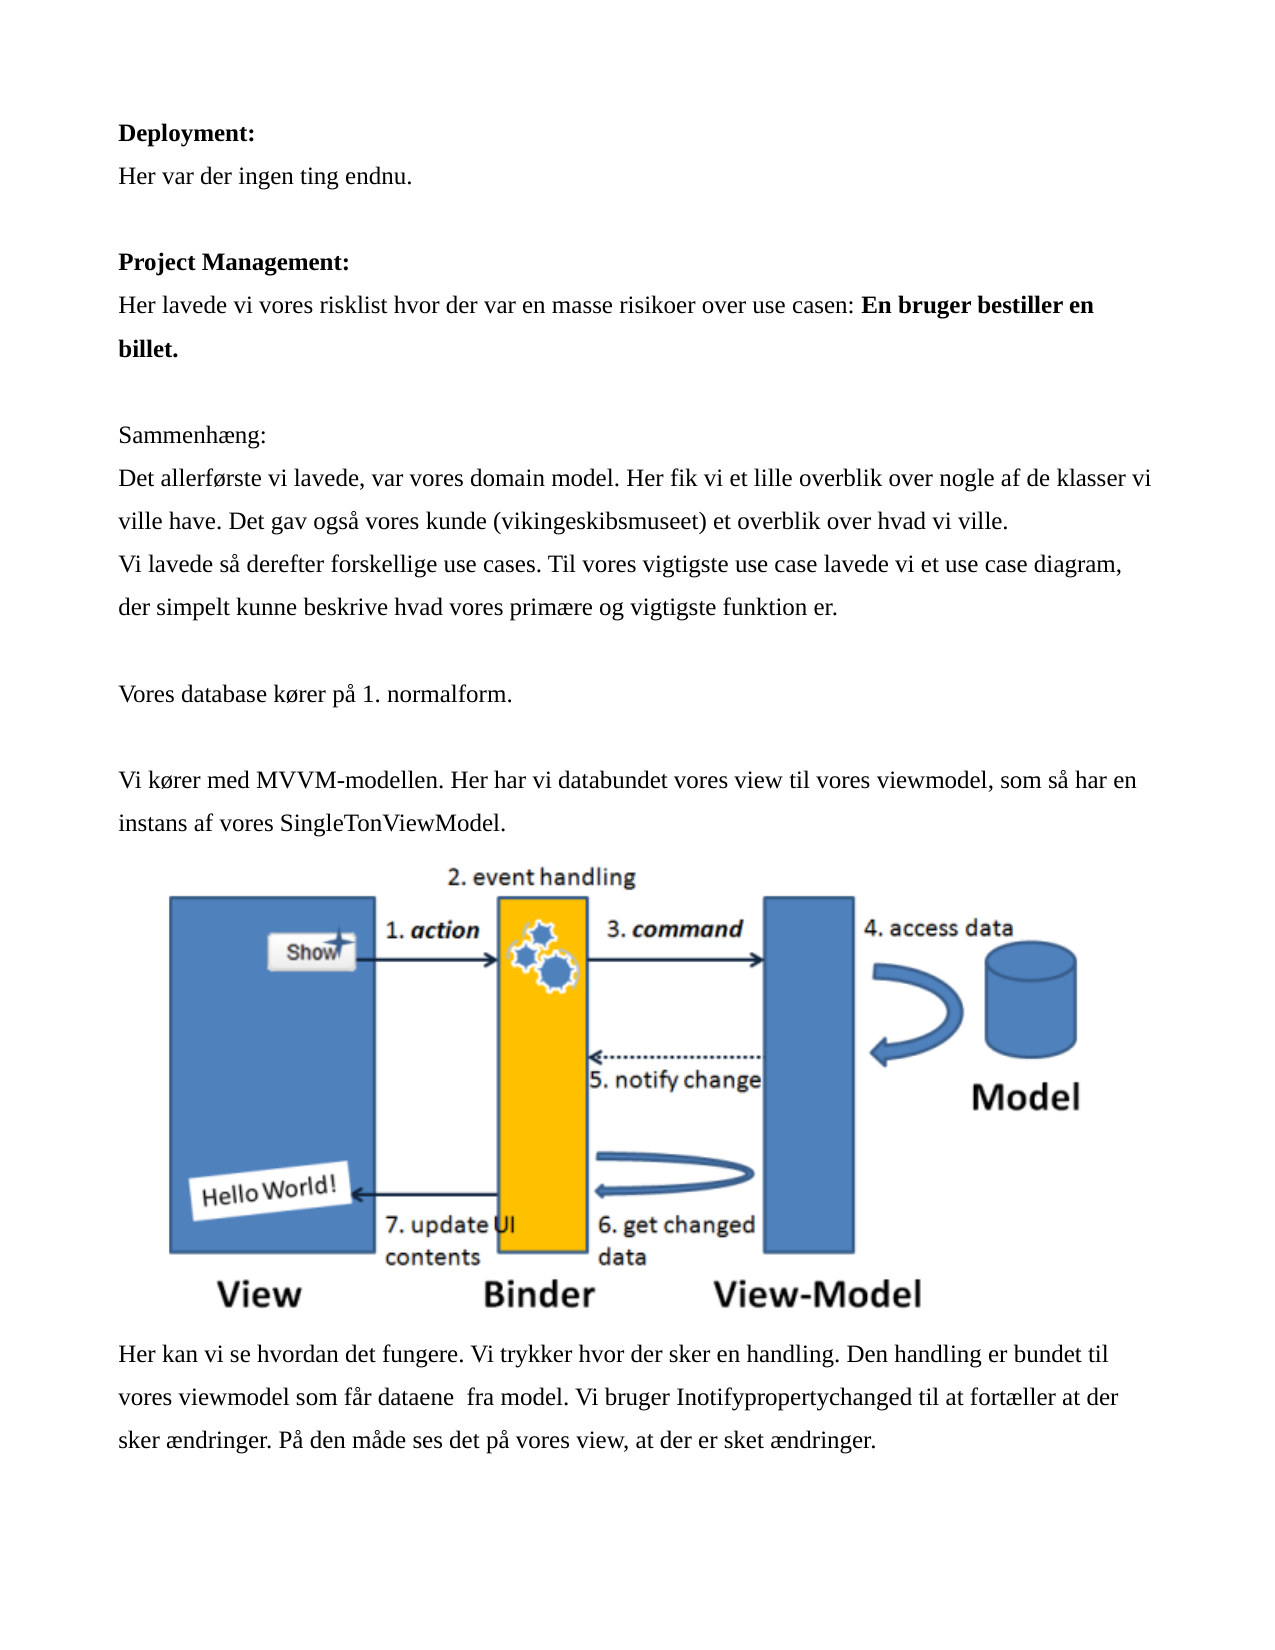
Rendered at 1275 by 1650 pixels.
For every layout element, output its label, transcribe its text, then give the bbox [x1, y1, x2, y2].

text Deployment: [118, 118, 1157, 147]
text Vores database kører på 1. normalform. [118, 679, 1157, 707]
text Her var der ingen ting endnu. [118, 161, 1157, 190]
text Project Management: [118, 247, 1157, 276]
text Her kan vi se hvordan det fungere. Vi trykker hvor der sker en handling. Den handling er bundet til vores viewmodel som får dataene fra model. Vi bruger Inotifypropertychanged til at fortæller at der sker ændringer. På den måde ses det på vores view, at der er sket ændringer. [118, 1325, 1157, 1454]
text Det allerførste vi lavede, var vores domain model. Her fik vi et lille overblik over nogle af de klasser vi ville have. Det gav også vores kunde (vikingeskibsmuseet) et overblik over hvad vi ville. [118, 463, 1157, 535]
text Vi lavede så derefter forskellige use cases. Til vores vigtigste use case lavede vi et use case diagram, der simpelt kunne beskrive hvad vores primære og vigtigste funktion er. [118, 549, 1157, 621]
picture [168, 851, 1107, 1325]
text Sammenhæng: [118, 420, 1157, 449]
text Her lavede vi vores risklist hvor der var en masse risikoer over use casen: En bruger bestiller en billet. [118, 291, 1157, 362]
text Vi kører med MVVM-modellen. Her har vi databundet vores view til vores viewmodel, som så har en instans af vores SingleTonViewModel. [118, 765, 1157, 837]
